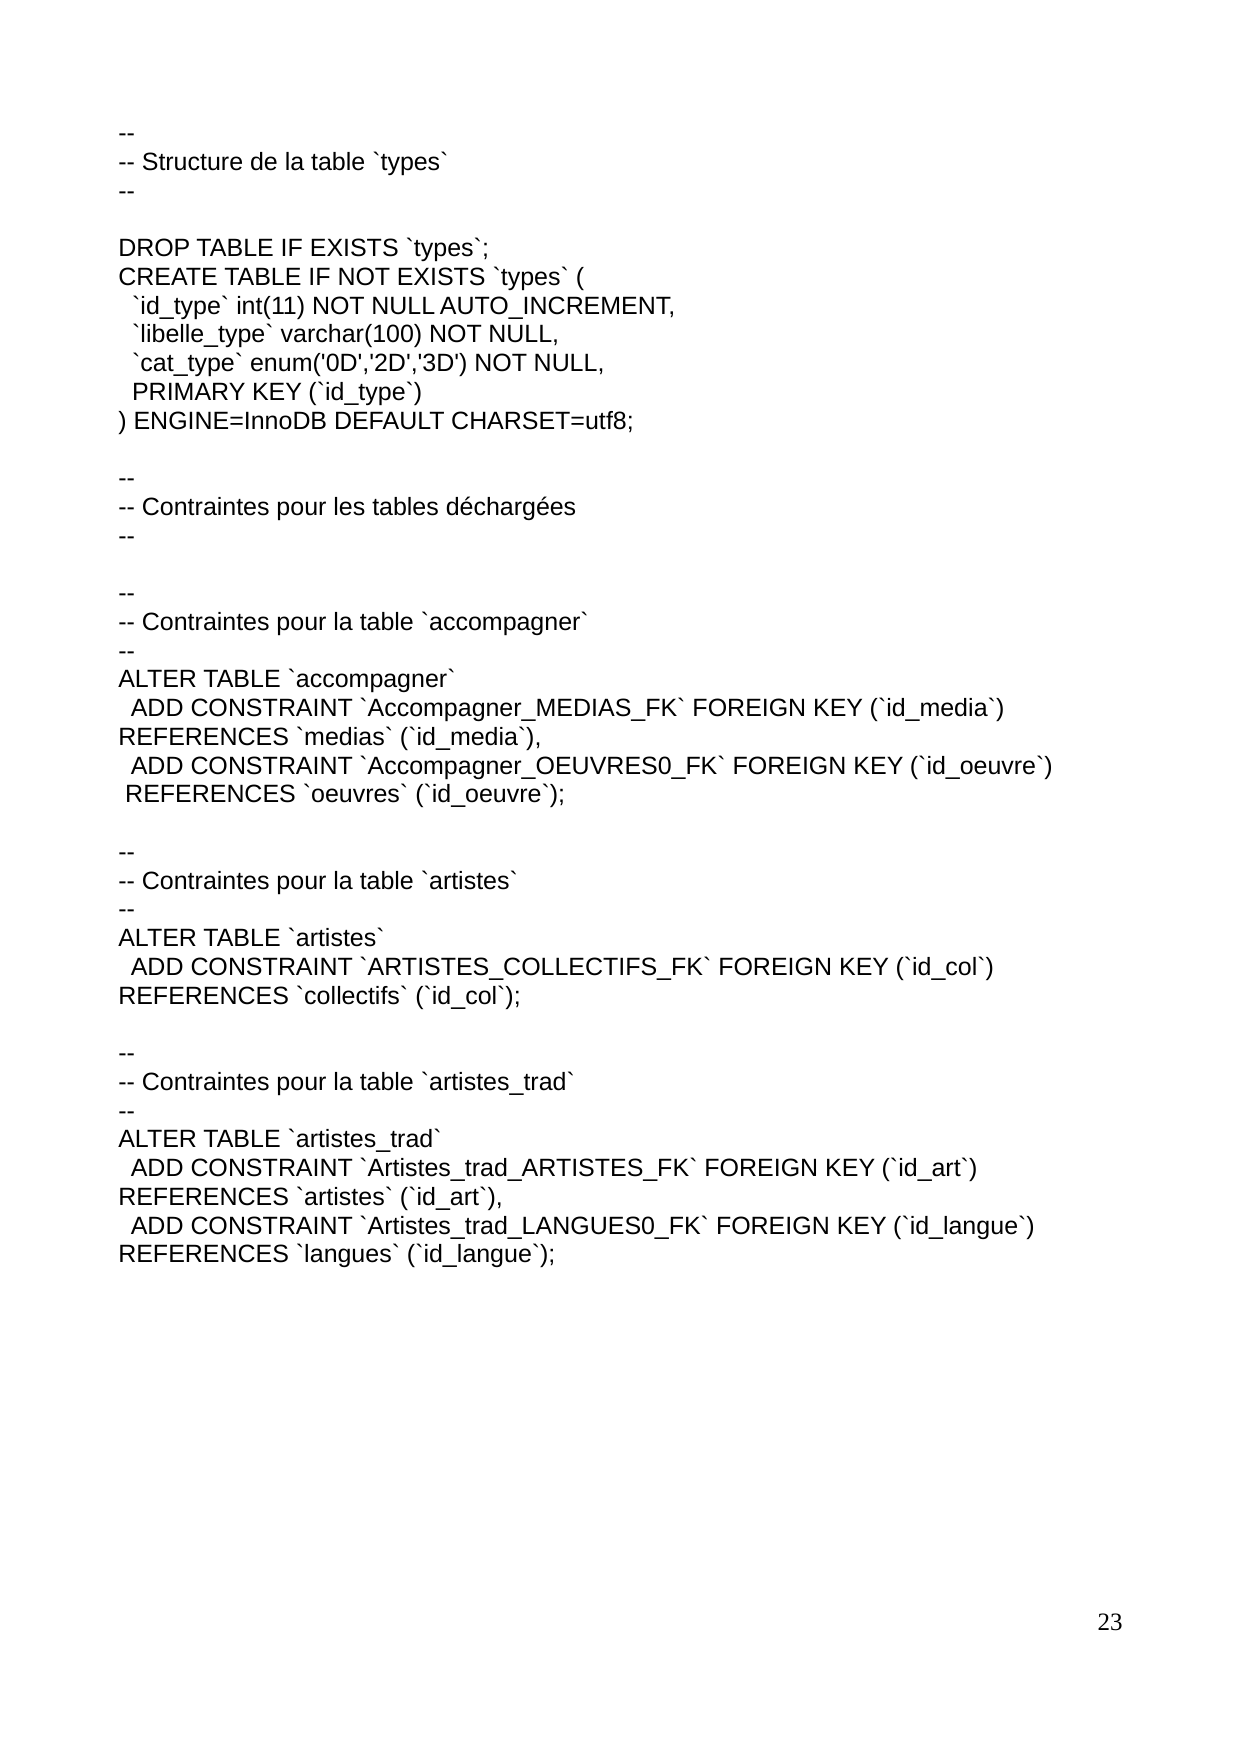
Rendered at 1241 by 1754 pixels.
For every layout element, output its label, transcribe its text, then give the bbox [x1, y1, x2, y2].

text REFERENCES `oeuvres` (`id_oeuvre`); -- -- Contraintes pour la table `artistes` -- ALTER TABLE `artistes` ADD CONSTRAINT `ARTISTES_COLLECTIFS_FK` FOREIGN KEY (`id_col`) REFERENCES `collectifs` (`id_col`); -- -- Contraintes pour la table `artistes_trad` -- ALTER TABLE `artistes_trad` ADD CONSTRAINT `Artistes_trad_ARTISTES_FK` FOREIGN KEY (`id_art`) REFERENCES `artistes` (`id_art`), ADD CONSTRAINT `Artistes_trad_LANGUES0_FK` FOREIGN KEY (`id_langue`) REFERENCES `langues` (`id_langue`); [118, 779, 1122, 1297]
text -- -------------------------------------------------------- -- -- Structure de la table `types` -- DROP TABLE IF EXISTS `types`; CREATE TABLE IF NOT EXISTS `types` ( `id_type` int(11) NOT NULL AUTO_INCREMENT, `libelle_type` varchar(100) NOT NULL, `cat_type` enum('0D','2D','3D') NOT NULL, PRIMARY KEY (`id_type`) ) ENGINE=InnoDB DEFAULT CHARSET=utf8; -- -- Contraintes pour les tables déchargées -- -- -- Contraintes pour la table `accompagner` -- ALTER TABLE `accompagner` ADD CONSTRAINT `Accompagner_MEDIAS_FK` FOREIGN KEY (`id_media`) REFERENCES `medias` (`id_media`), ADD CONSTRAINT `Accompagner_OEUVRES0_FK` FOREIGN KEY (`id_oeuvre`) [118, 118, 1122, 779]
